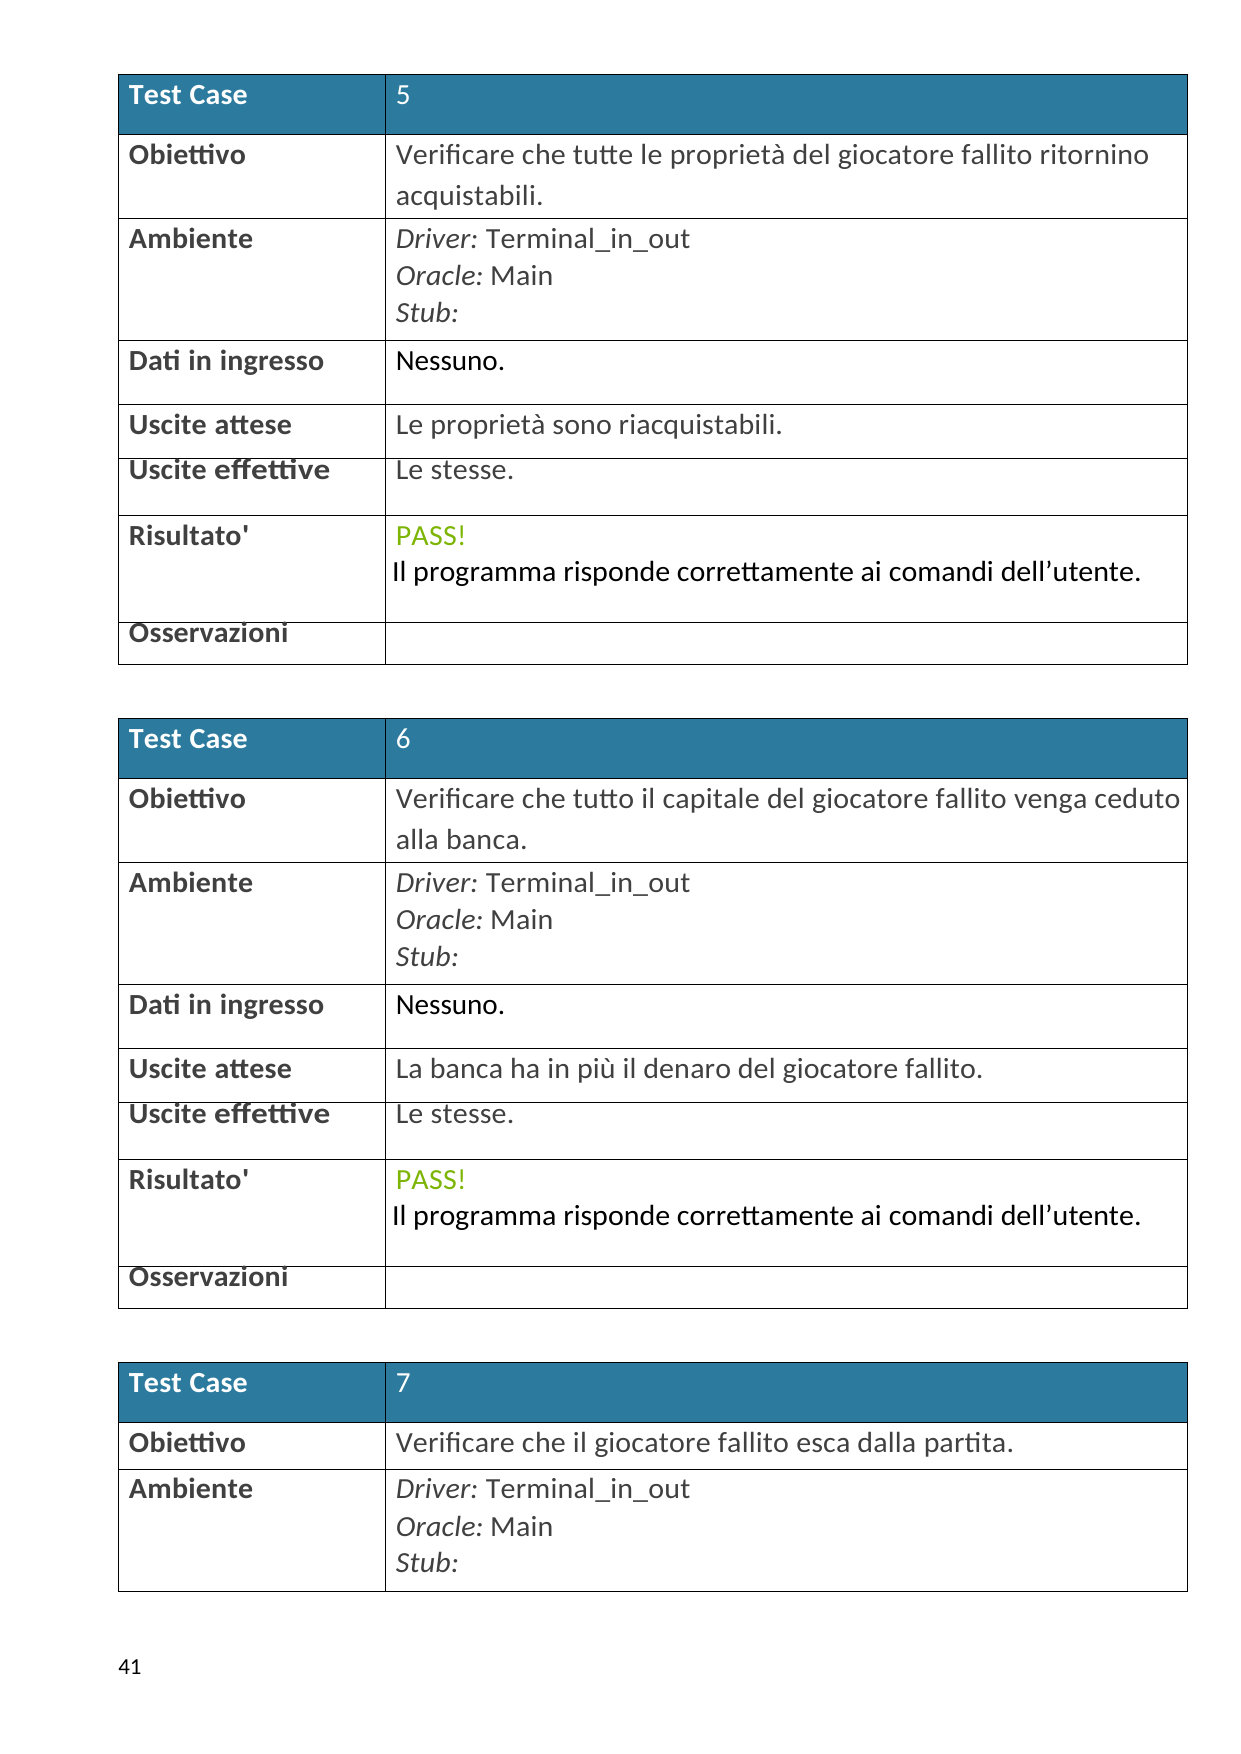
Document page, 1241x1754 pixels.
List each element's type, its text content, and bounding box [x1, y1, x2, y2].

table_cell Dati in ingresso [119, 341, 385, 404]
table_header 5 [386, 75, 1187, 134]
table_cell Risultato' [119, 516, 385, 622]
table_cell Osservazioni [119, 623, 385, 664]
table_header Test Case [119, 75, 385, 134]
table_cell Uscite effettive [119, 1103, 385, 1159]
table_cell Le stesse. [386, 459, 1187, 515]
table_cell Ambiente [119, 219, 385, 340]
table_cell PASS! Il programma risponde correttamente ai comandi dell’utente. [386, 516, 1187, 622]
table_header 6 [386, 719, 1187, 778]
table_cell Obiettivo [119, 1423, 385, 1468]
table_cell Risultato' [119, 1160, 385, 1266]
table_cell Obiettivo [119, 779, 385, 862]
table_cell [386, 1267, 1187, 1308]
table_cell Driver: Terminal_in_out Oracle: Main Stub: [386, 219, 1187, 340]
table_cell Dati in ingresso [119, 985, 385, 1048]
table_cell Ambiente [119, 863, 385, 984]
table_cell Driver: Terminal_in_out Oracle: Main Stub: [386, 1470, 1187, 1591]
table_cell PASS! Il programma risponde correttamente ai comandi dell’utente. [386, 1160, 1187, 1266]
table_cell Osservazioni [119, 1267, 385, 1308]
table_cell [386, 623, 1187, 664]
table_cell Verificare che il giocatore fallito esca dalla partita. [386, 1423, 1187, 1468]
table_header Test Case [119, 719, 385, 778]
table_cell La banca ha in più il denaro del giocatore fallito. [386, 1049, 1187, 1102]
table_cell Uscite attese [119, 405, 385, 458]
table_cell Nessuno. [386, 341, 1187, 404]
table_header Test Case [119, 1363, 385, 1422]
table_cell Nessuno. [386, 985, 1187, 1048]
table_cell Uscite effettive [119, 459, 385, 515]
table_cell Verificare che tutto il capitale del giocatore fallito venga ceduto alla banca. [386, 779, 1187, 862]
table_cell Le stesse. [386, 1103, 1187, 1159]
table_cell Le proprietà sono riacquistabili. [386, 405, 1187, 458]
table_cell Uscite attese [119, 1049, 385, 1102]
table_cell Ambiente [119, 1470, 385, 1591]
table_cell Obiettivo [119, 135, 385, 218]
table_cell Driver: Terminal_in_out Oracle: Main Stub: [386, 863, 1187, 984]
table_header 7 [386, 1363, 1187, 1422]
table_cell Verificare che tutte le proprietà del giocatore fallito ritornino acquistabili. [386, 135, 1187, 218]
